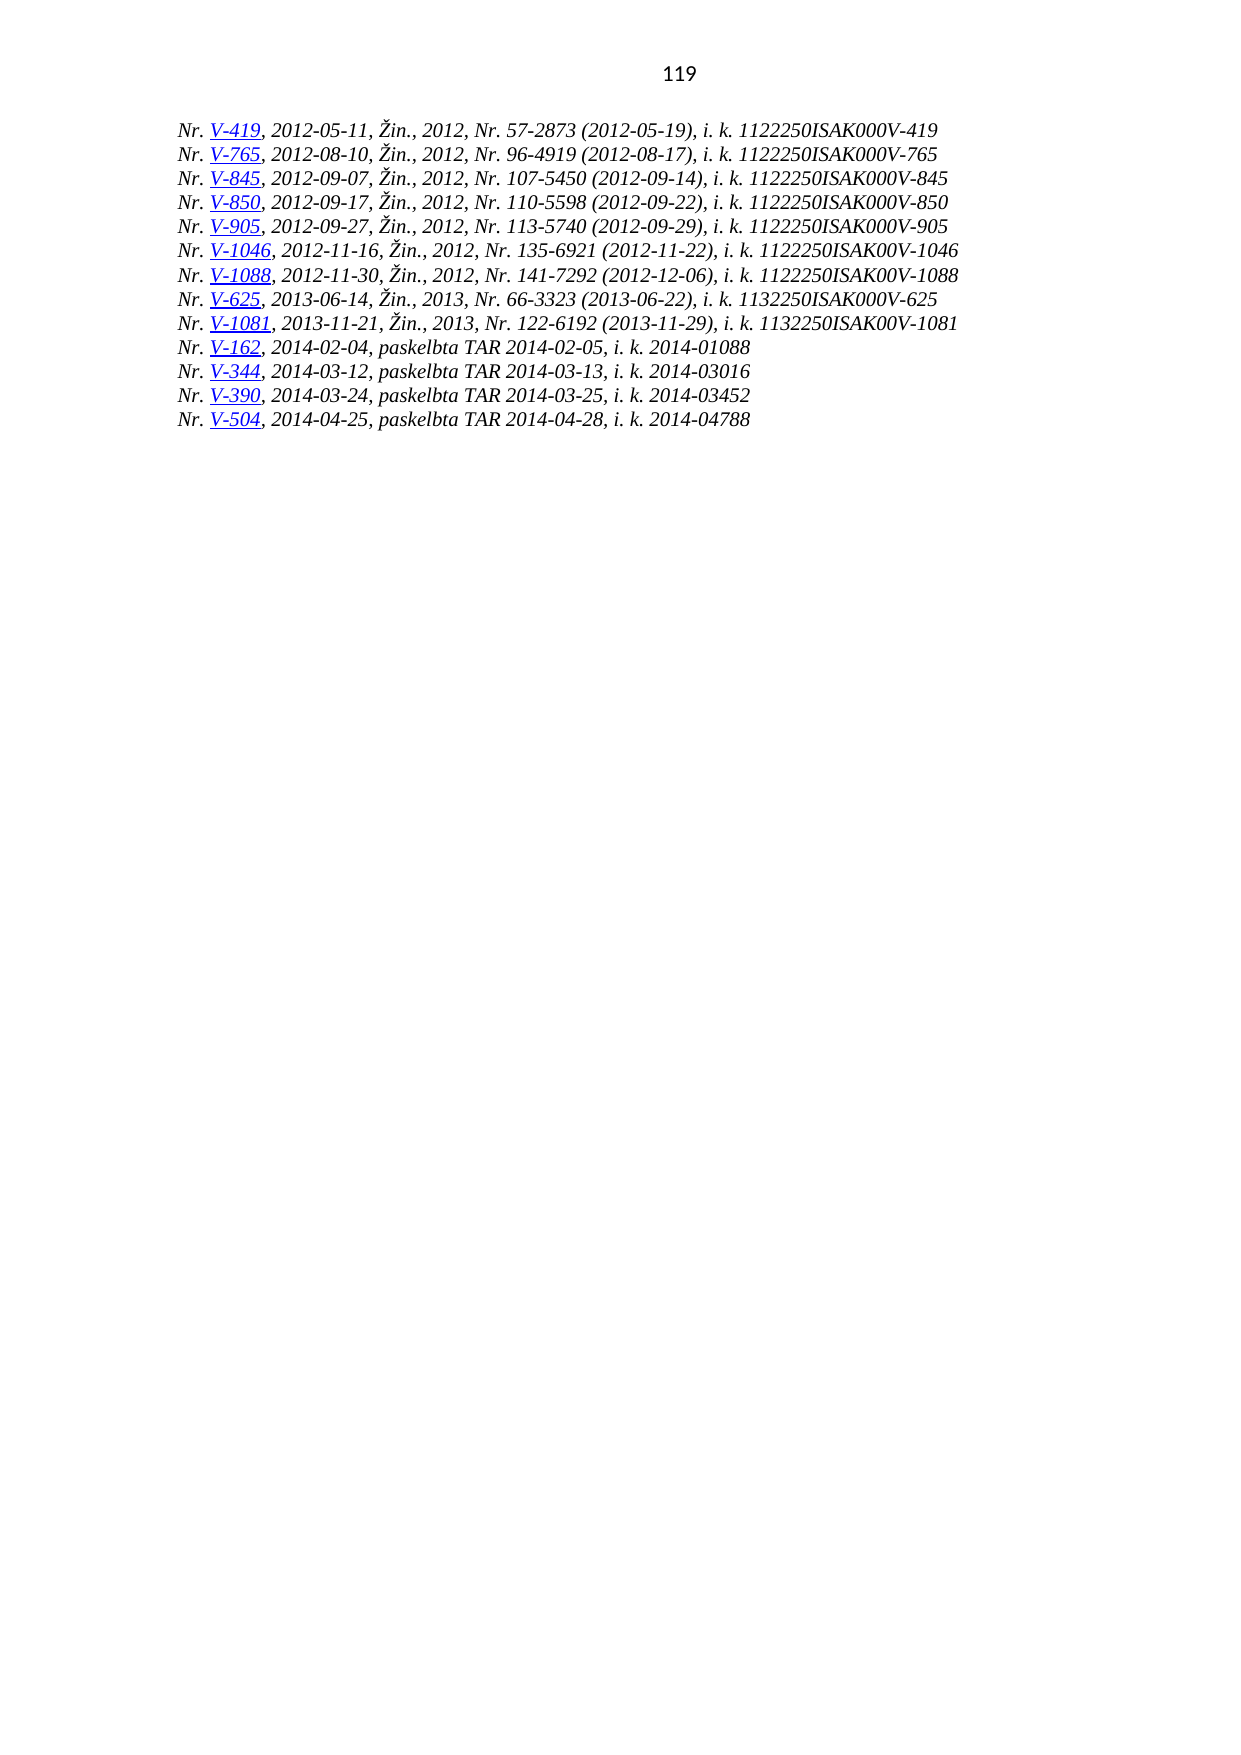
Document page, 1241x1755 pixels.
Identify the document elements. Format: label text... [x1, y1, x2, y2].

text Nr. V-850, 2012-09-17, Žin., 2012, Nr. 110-5598 (2012-09-22), i. k. 1122250ISAK000V-850 [177, 190, 1181, 214]
text Nr. V-344, 2014-03-12, paskelbta TAR 2014-03-13, i. k. 2014-03016 [177, 359, 1181, 383]
text Nr. V-1081, 2013-11-21, Žin., 2013, Nr. 122-6192 (2013-11-29), i. k. 1132250ISAK00V-1081 [177, 311, 1181, 335]
text Nr. V-419, 2012-05-11, Žin., 2012, Nr. 57-2873 (2012-05-19), i. k. 1122250ISAK000V-419 [177, 118, 1181, 142]
text Nr. V-390, 2014-03-24, paskelbta TAR 2014-03-25, i. k. 2014-03452 [177, 383, 1181, 407]
text Nr. V-845, 2012-09-07, Žin., 2012, Nr. 107-5450 (2012-09-14), i. k. 1122250ISAK000V-845 [177, 166, 1181, 190]
text Nr. V-905, 2012-09-27, Žin., 2012, Nr. 113-5740 (2012-09-29), i. k. 1122250ISAK000V-905 [177, 214, 1181, 238]
text Nr. V-625, 2013-06-14, Žin., 2013, Nr. 66-3323 (2013-06-22), i. k. 1132250ISAK000V-625 [177, 287, 1181, 311]
text Nr. V-765, 2012-08-10, Žin., 2012, Nr. 96-4919 (2012-08-17), i. k. 1122250ISAK000V-765 [177, 142, 1181, 166]
text Nr. V-1088, 2012-11-30, Žin., 2012, Nr. 141-7292 (2012-12-06), i. k. 1122250ISAK00V-1088 [177, 262, 1181, 287]
text Nr. V-504, 2014-04-25, paskelbta TAR 2014-04-28, i. k. 2014-04788 [177, 407, 1181, 431]
text Nr. V-1046, 2012-11-16, Žin., 2012, Nr. 135-6921 (2012-11-22), i. k. 1122250ISAK00V-1046 [177, 238, 1181, 262]
text Nr. V-162, 2014-02-04, paskelbta TAR 2014-02-05, i. k. 2014-01088 [177, 335, 1181, 359]
